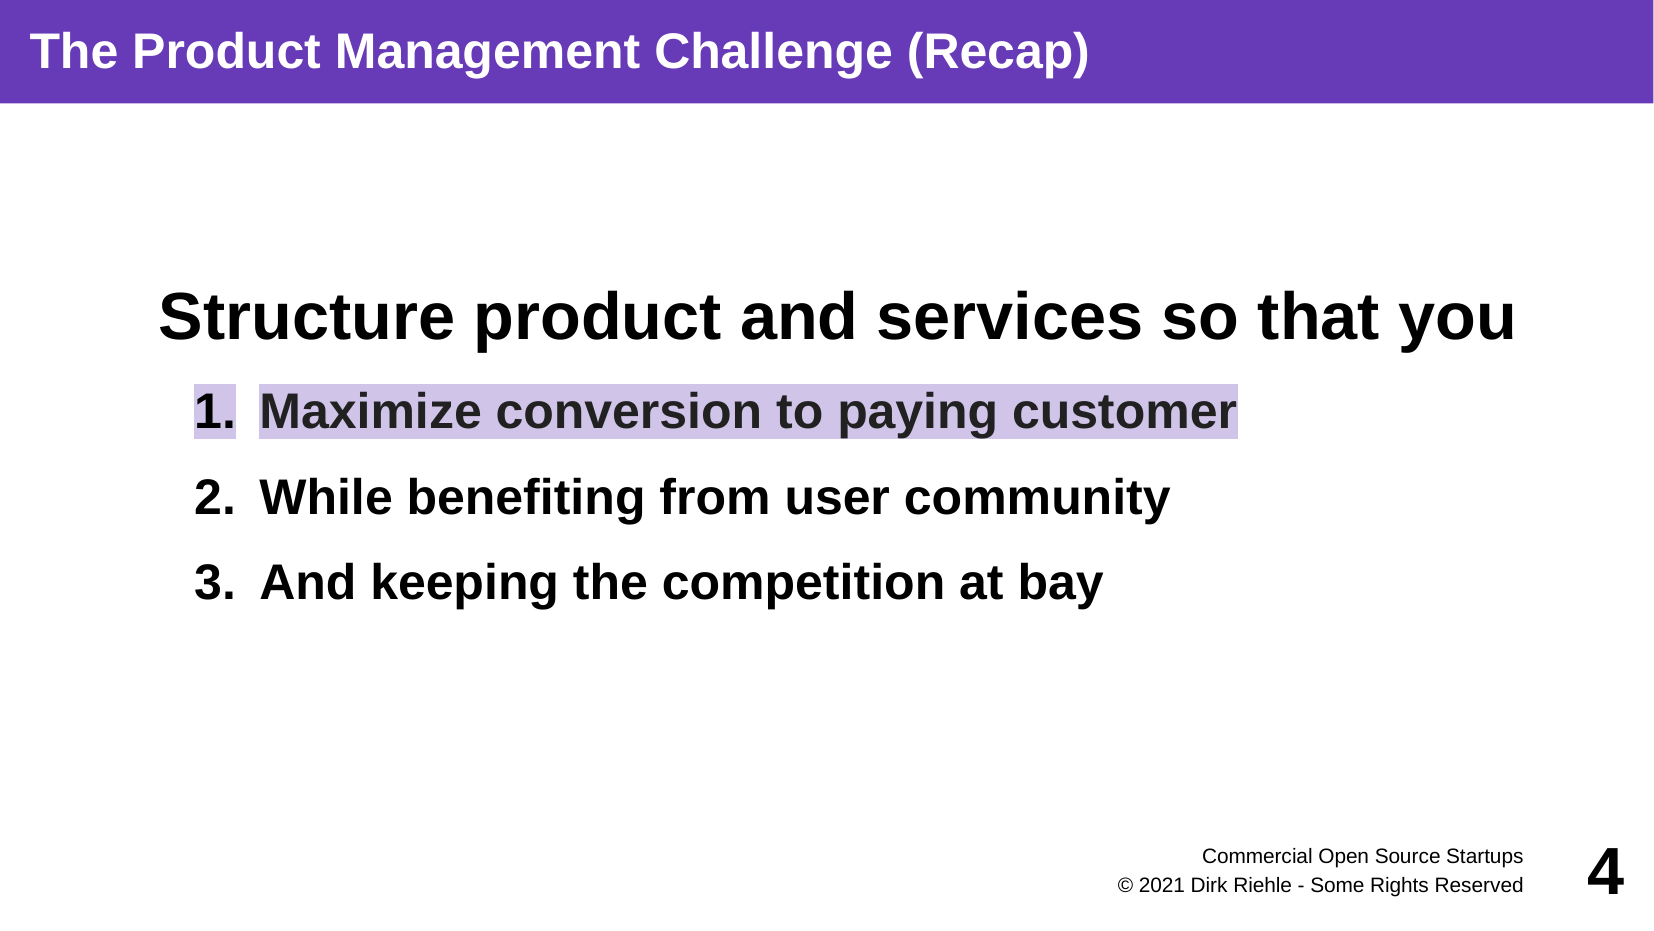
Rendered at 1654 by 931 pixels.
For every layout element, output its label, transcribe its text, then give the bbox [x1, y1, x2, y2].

title The Product Management Challenge (Recap) [0, 0, 1654, 104]
subtitle Structure product and services so that you Maximize conversion to paying customer While benefiting from user community And keeping the competition at bay [29, 132, 1625, 813]
